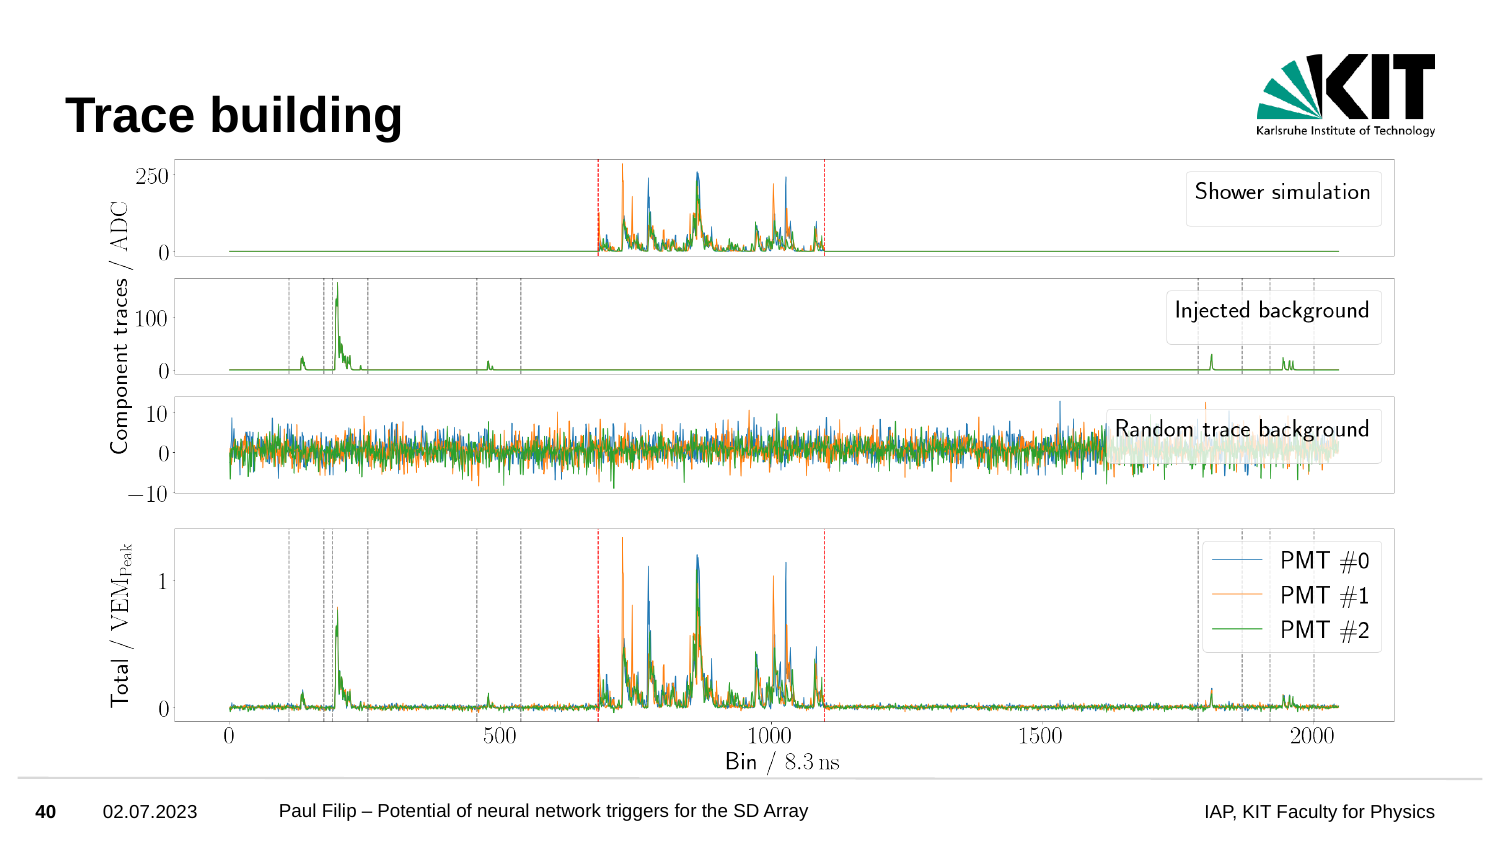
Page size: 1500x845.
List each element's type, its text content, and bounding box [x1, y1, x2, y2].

picture [104, 155, 1398, 779]
slide_number 02.07.2023 [102, 778, 272, 844]
picture [1257, 54, 1435, 137]
title Trace building [64, 48, 1192, 144]
slide_number [35, 778, 89, 844]
